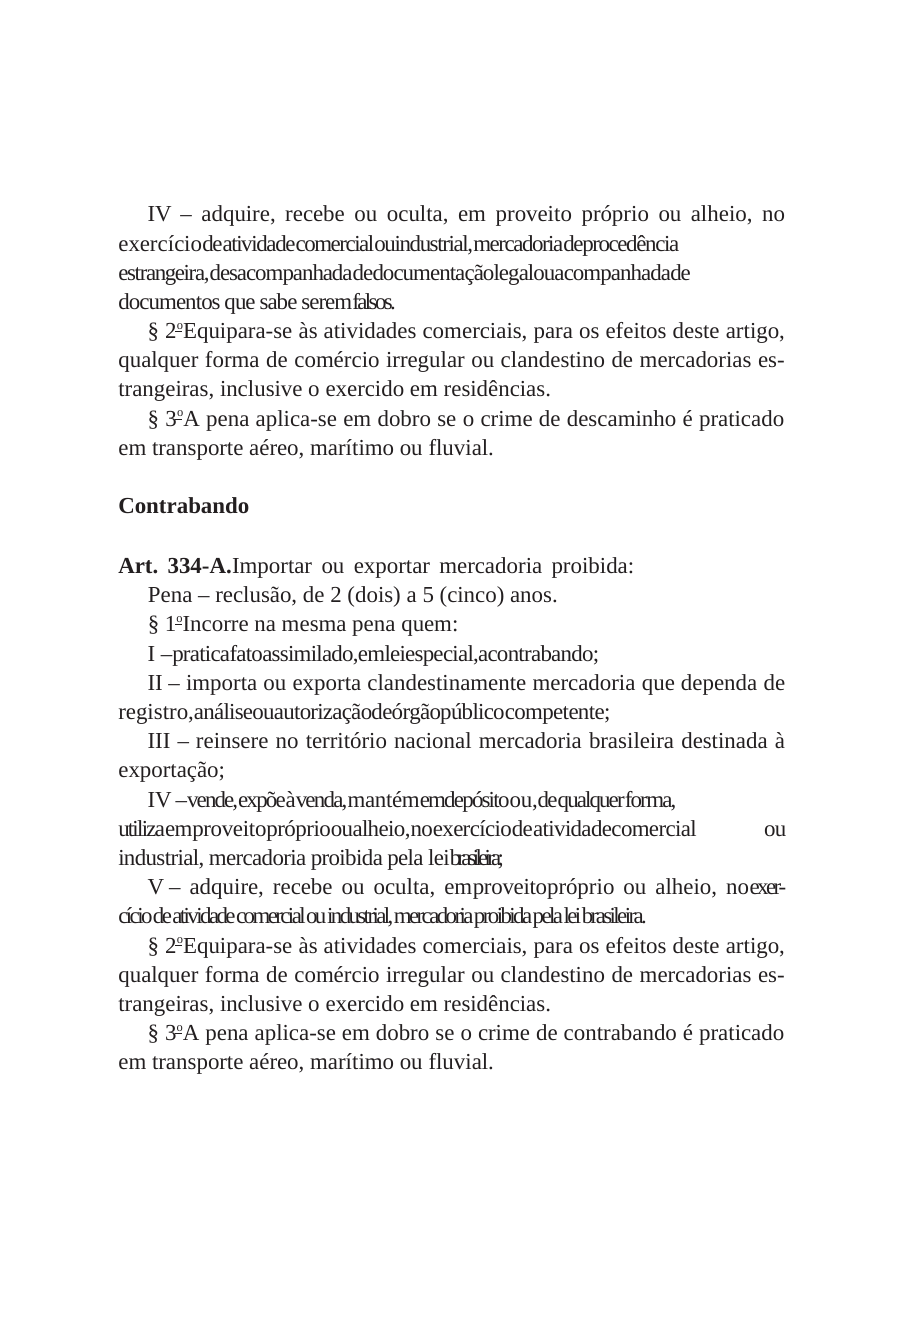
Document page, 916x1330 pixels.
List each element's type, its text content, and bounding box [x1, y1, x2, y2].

list – adquire, recebe ou oculta, em proveito próprio ou alheio, no exercíciodeatividadecomercialouindustrial,mercadoriadeprocedência estrangeira,desacompanhadadedocumentaçãolegalouacompanhadade documentos que sabe seremfalsos. [118, 200, 786, 314]
text § 1oIncorre na mesma pena quem: [148, 610, 809, 636]
list – reinsere no território nacional mercadoria brasileira destinada à exportação; [118, 727, 786, 783]
subtitle Contrabando [118, 492, 809, 519]
text Art. 334-A.Importar ou exportar mercadoria proibida: Pena – reclusão, de 2 (dois) a 5 (cinco) anos. [118, 552, 635, 607]
list – importa ou exporta clandestinamente mercadoria que dependa de registro,análiseouautorizaçãodeórgãopúblicocompetente; [118, 669, 786, 724]
text § 3oA pena aplica-se em dobro se o crime de descaminho é praticado em transporte aéreo, marítimo ou fluvial. [118, 405, 786, 460]
text § 3oA pena aplica-se em dobro se o crime de contrabando é praticado em transporte aéreo, marítimo ou fluvial. [118, 1019, 786, 1075]
text § 2oEquipara-se às atividades comerciais, para os efeitos deste artigo, qualquer forma de comércio irregular ou clandestino de mercadorias es- trangeiras, inclusive o exercido em residências. [118, 932, 786, 1016]
list –vende,expõeàvenda,mantémemdepósitoou,dequalquerforma, utilizaemproveitoprópriooualheio,noexercíciodeatividadecomercial ou industrial, mercadoria proibida pela leibrasileira; [118, 786, 786, 871]
text § 2oEquipara-se às atividades comerciais, para os efeitos deste artigo, qualquer forma de comércio irregular ou clandestino de mercadorias es- trangeiras, inclusive o exercido em residências. [118, 317, 786, 402]
list – adquire, recebe ou oculta, emproveitopróprio ou alheio, noexer- cício de atividade comercial ou industrial, mercadoria proibida pela lei brasileira. [118, 873, 786, 929]
list –praticafatoassimilado,emleiespecial,acontrabando; [147, 639, 809, 666]
